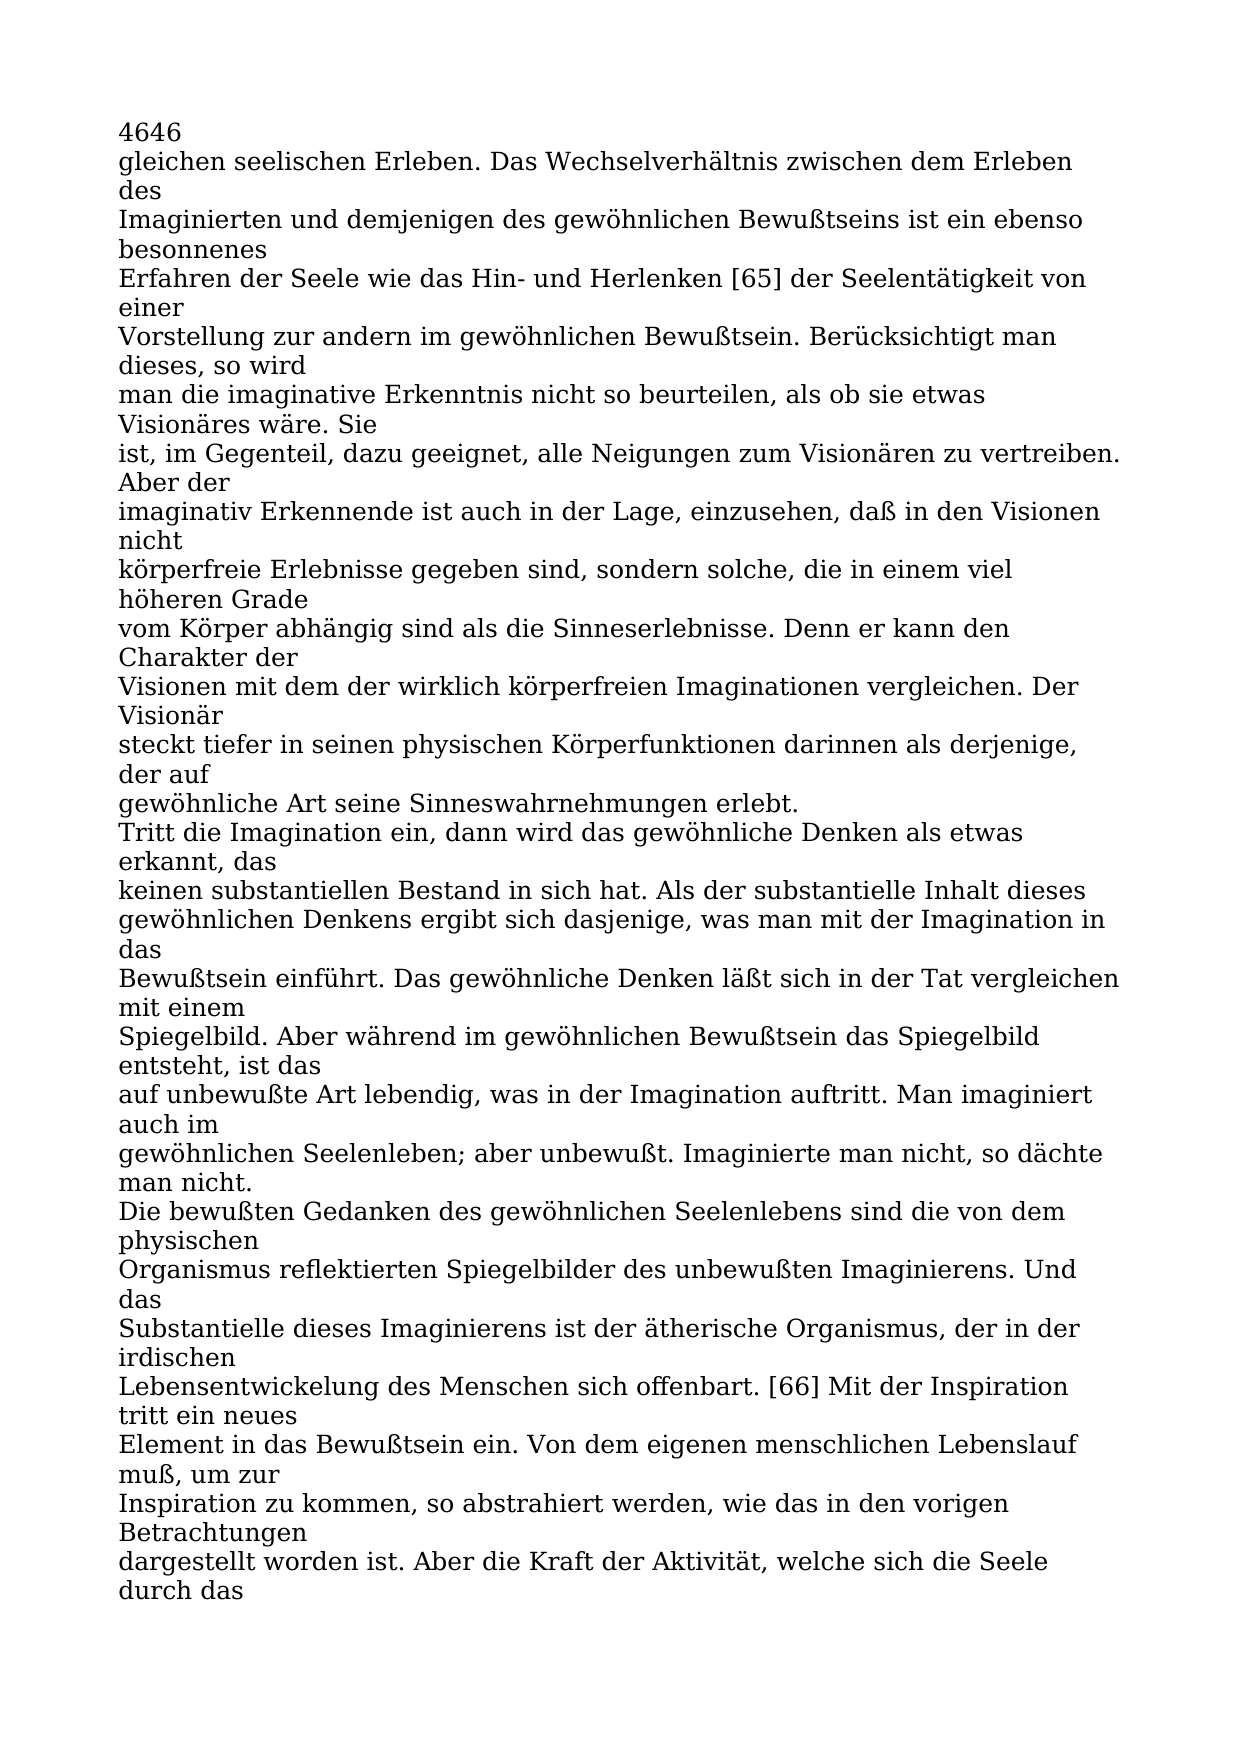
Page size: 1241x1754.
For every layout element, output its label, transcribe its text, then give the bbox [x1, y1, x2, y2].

text dargestellt worden ist. Aber die Kraft der Aktivität, welche sich die Seele durch das [118, 1547, 1122, 1606]
text Imaginierten und demjenigen des gewöhnlichen Bewußtseins ist ein ebenso besonnenes [118, 206, 1122, 264]
text Organismus reflektierten Spiegelbilder des unbewußten Imaginierens. Und das [118, 1256, 1122, 1314]
text ist, im Gegenteil, dazu geeignet, alle Neigungen zum Visionären zu vertreiben. Aber der [118, 439, 1122, 497]
text Die bewußten Gedanken des gewöhnlichen Seelenlebens sind die von dem physischen [118, 1197, 1122, 1256]
text Vorstellung zur andern im gewöhnlichen Bewußtsein. Berücksichtigt man dieses, so wird [118, 322, 1122, 381]
text Substantielle dieses Imaginierens ist der ätherische Organismus, der in der irdischen [118, 1314, 1122, 1372]
text keinen substantiellen Bestand in sich hat. Als der substantielle Inhalt dieses [118, 876, 1122, 906]
text man die imaginative Erkenntnis nicht so beurteilen, als ob sie etwas Visionäres wäre. Sie [118, 381, 1122, 439]
text Element in das Bewußtsein ein. Von dem eigenen menschlichen Lebenslauf muß, um zur [118, 1431, 1122, 1489]
text Bewußtsein einführt. Das gewöhnliche Denken läßt sich in der Tat vergleichen mit einem [118, 964, 1122, 1022]
text Tritt die Imagination ein, dann wird das gewöhnliche Denken als etwas erkannt, das [118, 818, 1122, 876]
text gewöhnlichen Seelenleben; aber unbewußt. Imaginierte man nicht, so dächte man nicht. [118, 1139, 1122, 1197]
text Lebensentwickelung des Menschen sich offenbart. [66] Mit der Inspiration tritt ein neues [118, 1372, 1122, 1431]
text auf unbewußte Art lebendig, was in der Imagination auftritt. Man imaginiert auch im [118, 1081, 1122, 1139]
text Erfahren der Seele wie das Hin- und Herlenken [65] der Seelentätigkeit von einer [118, 264, 1122, 322]
text körperfreie Erlebnisse gegeben sind, sondern solche, die in einem viel höheren Grade [118, 556, 1122, 614]
text Spiegelbild. Aber während im gewöhnlichen Bewußtsein das Spiegelbild entsteht, ist das [118, 1022, 1122, 1081]
text imaginativ Erkennende ist auch in der Lage, einzusehen, daß in den Visionen nicht [118, 497, 1122, 556]
text Visionen mit dem der wirklich körperfreien Imaginationen vergleichen. Der Visionär [118, 672, 1122, 731]
text gleichen seelischen Erleben. Das Wechselverhältnis zwischen dem Erleben des [118, 147, 1122, 206]
text gewöhnliche Art seine Sinneswahrnehmungen erlebt. [118, 789, 1122, 818]
text Inspiration zu kommen, so abstrahiert werden, wie das in den vorigen Betrachtungen [118, 1489, 1122, 1547]
text vom Körper abhängig sind als die Sinneserlebnisse. Denn er kann den Charakter der [118, 614, 1122, 672]
text 4646 [118, 118, 1122, 147]
text gewöhnlichen Denkens ergibt sich dasjenige, was man mit der Imagination in das [118, 906, 1122, 964]
text steckt tiefer in seinen physischen Körperfunktionen darinnen als derjenige, der auf [118, 731, 1122, 789]
